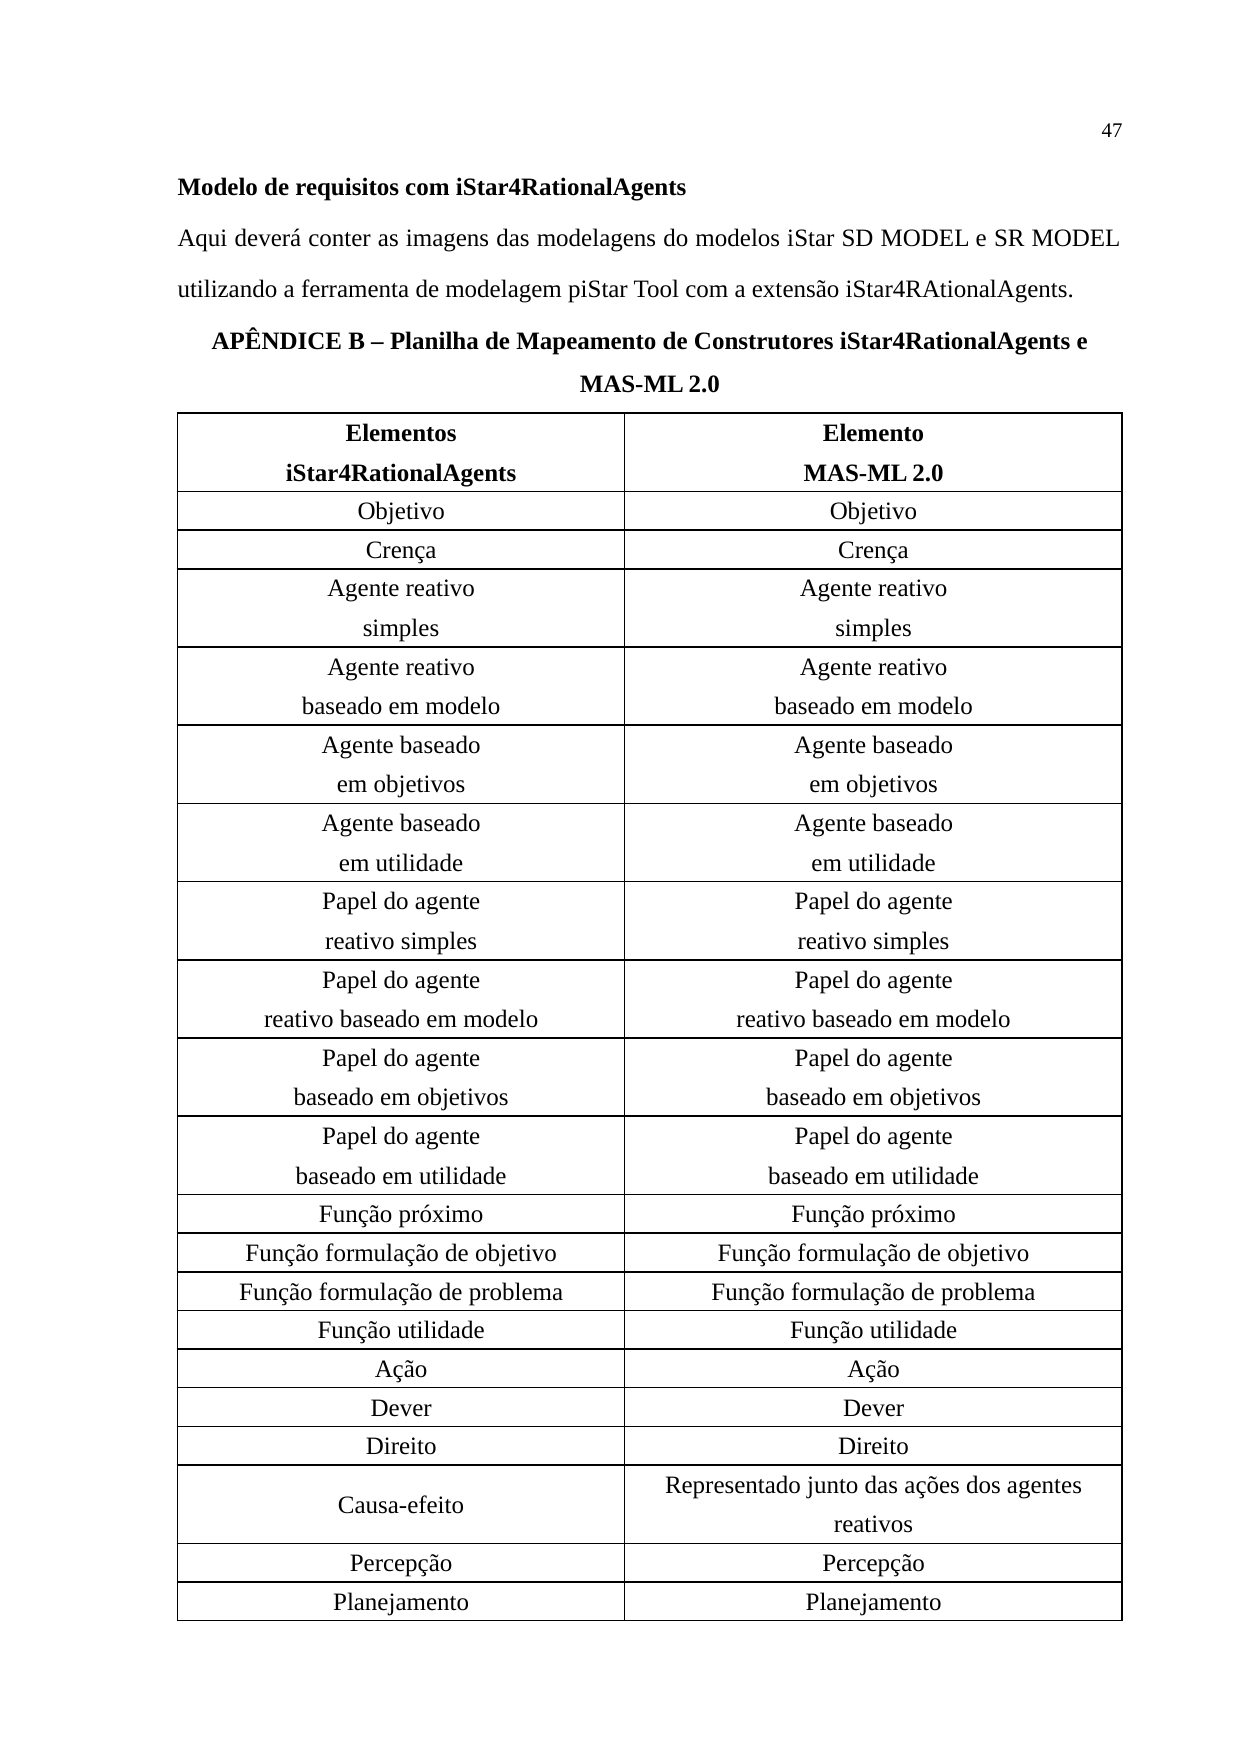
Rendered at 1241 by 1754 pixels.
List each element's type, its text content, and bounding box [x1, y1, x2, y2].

table_cell Função formulação de objetivo [625, 1234, 1121, 1271]
table_cell Agente reativo baseado em modelo [625, 648, 1121, 724]
table_cell Papel do agente reativo simples [625, 882, 1121, 959]
table_cell Direito [625, 1427, 1121, 1464]
table_cell Papel do agente reativo baseado em modelo [625, 961, 1121, 1037]
table_cell Dever [625, 1388, 1121, 1426]
table_cell Percepção [625, 1544, 1121, 1581]
table_cell Função formulação de problema [178, 1273, 624, 1309]
table_cell Papel do agente baseado em objetivos [625, 1039, 1121, 1115]
table_cell Agente reativo simples [625, 570, 1121, 646]
table_cell Causa-efeito [178, 1466, 624, 1542]
table_cell Função próximo [625, 1195, 1121, 1232]
table_cell Papel do agente reativo baseado em modelo [178, 961, 624, 1037]
table_cell Ação [625, 1350, 1121, 1387]
table_header Elementos iStar4RationalAgents [178, 414, 624, 491]
table_cell Papel do agente baseado em objetivos [178, 1039, 624, 1115]
table_cell Dever [178, 1388, 624, 1426]
text Aqui deverá conter as imagens das modelagens do modelos iStar SD MODEL e SR MODEL utilizando a ferramenta de modelagem piStar Tool com a extensão iStar4RAtionalAgents. [177, 223, 1122, 303]
table_cell Função utilidade [625, 1311, 1121, 1348]
table_cell Agente baseado em utilidade [625, 804, 1121, 881]
table_cell Papel do agente baseado em utilidade [625, 1117, 1121, 1194]
text Modelo de requisitos com iStar4RationalAgents [177, 172, 1122, 200]
table_cell Função utilidade [178, 1311, 624, 1348]
table_cell Crença [178, 531, 624, 568]
table_cell Planejamento [178, 1583, 624, 1620]
table_cell Planejamento [625, 1583, 1121, 1620]
table_cell Função formulação de objetivo [178, 1234, 624, 1271]
table_cell Crença [625, 531, 1121, 568]
table_cell Agente reativo simples [178, 570, 624, 646]
table_cell Papel do agente baseado em utilidade [178, 1117, 624, 1194]
table_cell Agente baseado em objetivos [178, 726, 624, 802]
table_cell Objetivo [178, 492, 624, 529]
table_cell Agente baseado em utilidade [178, 804, 624, 881]
table_cell Agente reativo baseado em modelo [178, 648, 624, 724]
text APÊNDICE B – Planilha de Mapeamento de Construtores iStar4RationalAgents e MAS-ML 2.0 [177, 326, 1122, 398]
table_cell Função formulação de problema [625, 1273, 1121, 1309]
table_cell Ação [178, 1350, 624, 1387]
table_header Elemento MAS-ML 2.0 [625, 414, 1121, 491]
table_cell Objetivo [625, 492, 1121, 529]
table_cell Agente baseado em objetivos [625, 726, 1121, 802]
table_cell Representado junto das ações dos agentes reativos [625, 1466, 1121, 1542]
table_cell Direito [178, 1427, 624, 1464]
table_cell Função próximo [178, 1195, 624, 1232]
table_cell Percepção [178, 1544, 624, 1581]
table_cell Papel do agente reativo simples [178, 882, 624, 959]
